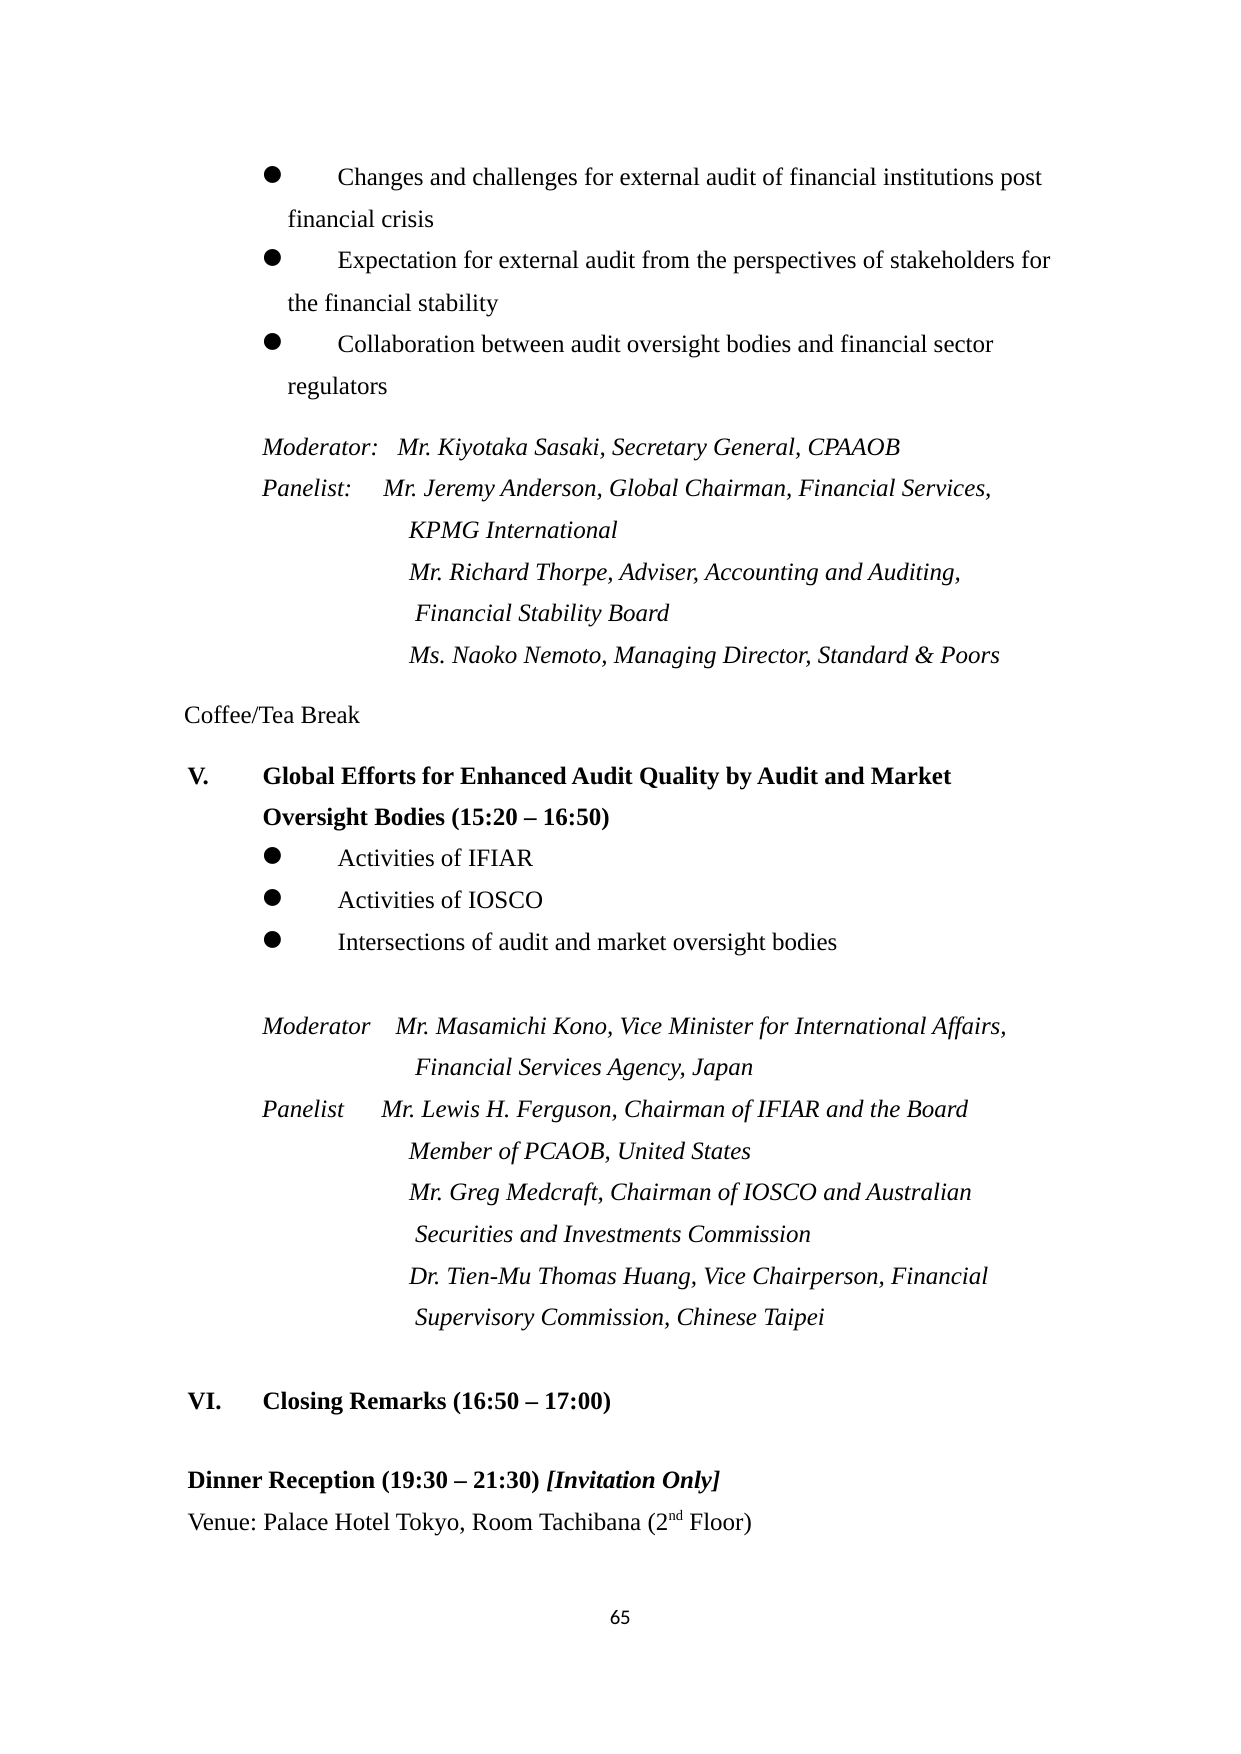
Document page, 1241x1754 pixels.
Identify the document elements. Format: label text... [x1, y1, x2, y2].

text Moderator Mr. Masamichi Kono, Vice Minister for International Affairs, Financial Services Agency, Japan [262, 998, 1053, 1081]
text Mr. Greg Medcraft, Chairman of IOSCO and Australian Securities and Investments Commission [409, 1164, 1053, 1248]
text Ms. Naoko Nemoto, Managing Director, Standard & Poors [409, 627, 1053, 669]
text Dr. Tien-Mu Thomas Huang, Vice Chairperson, Financial Supervisory Commission, Chinese Taipei [409, 1248, 1053, 1331]
list Intersections of audit and market oversight bodies [261, 914, 1053, 956]
text Mr. Richard Thorpe, Adviser, Accounting and Auditing, Financial Stability Board [409, 544, 1053, 627]
text Coffee/Tea Break [184, 687, 1053, 729]
list Activities of IOSCO [261, 873, 1053, 914]
list Changes and challenges for external audit of financial institutions post financial crisis [261, 150, 1053, 233]
list Expectation for external audit from the perspectives of stakeholders for the financial stability [261, 233, 1053, 317]
text Moderator: Mr. Kiyotaka Sasaki, Secretary General, CPAAOB [262, 419, 1053, 460]
list Closing Remarks (16:50 – 17:00) [187, 1373, 1053, 1414]
list Activities of IFIAR [261, 831, 1053, 873]
text Venue: Palace Hotel Tokyo, Room Tachibana (2nd Floor) [187, 1494, 1053, 1535]
list Collaboration between audit oversight bodies and financial sector regulators [261, 317, 1053, 400]
text Panelist Mr. Lewis H. Ferguson, Chairman of IFIAR and the Board Member of PCAOB, United States [262, 1081, 1053, 1164]
text Dinner Reception (19:30 – 21:30) [Invitation Only] [187, 1452, 1053, 1494]
list Global Efforts for Enhanced Audit Quality by Audit and Market Oversight Bodies (15:20 – 16:50) [187, 748, 1053, 831]
text Panelist: Mr. Jeremy Anderson, Global Chairman, Financial Services, KPMG International [262, 460, 1053, 544]
